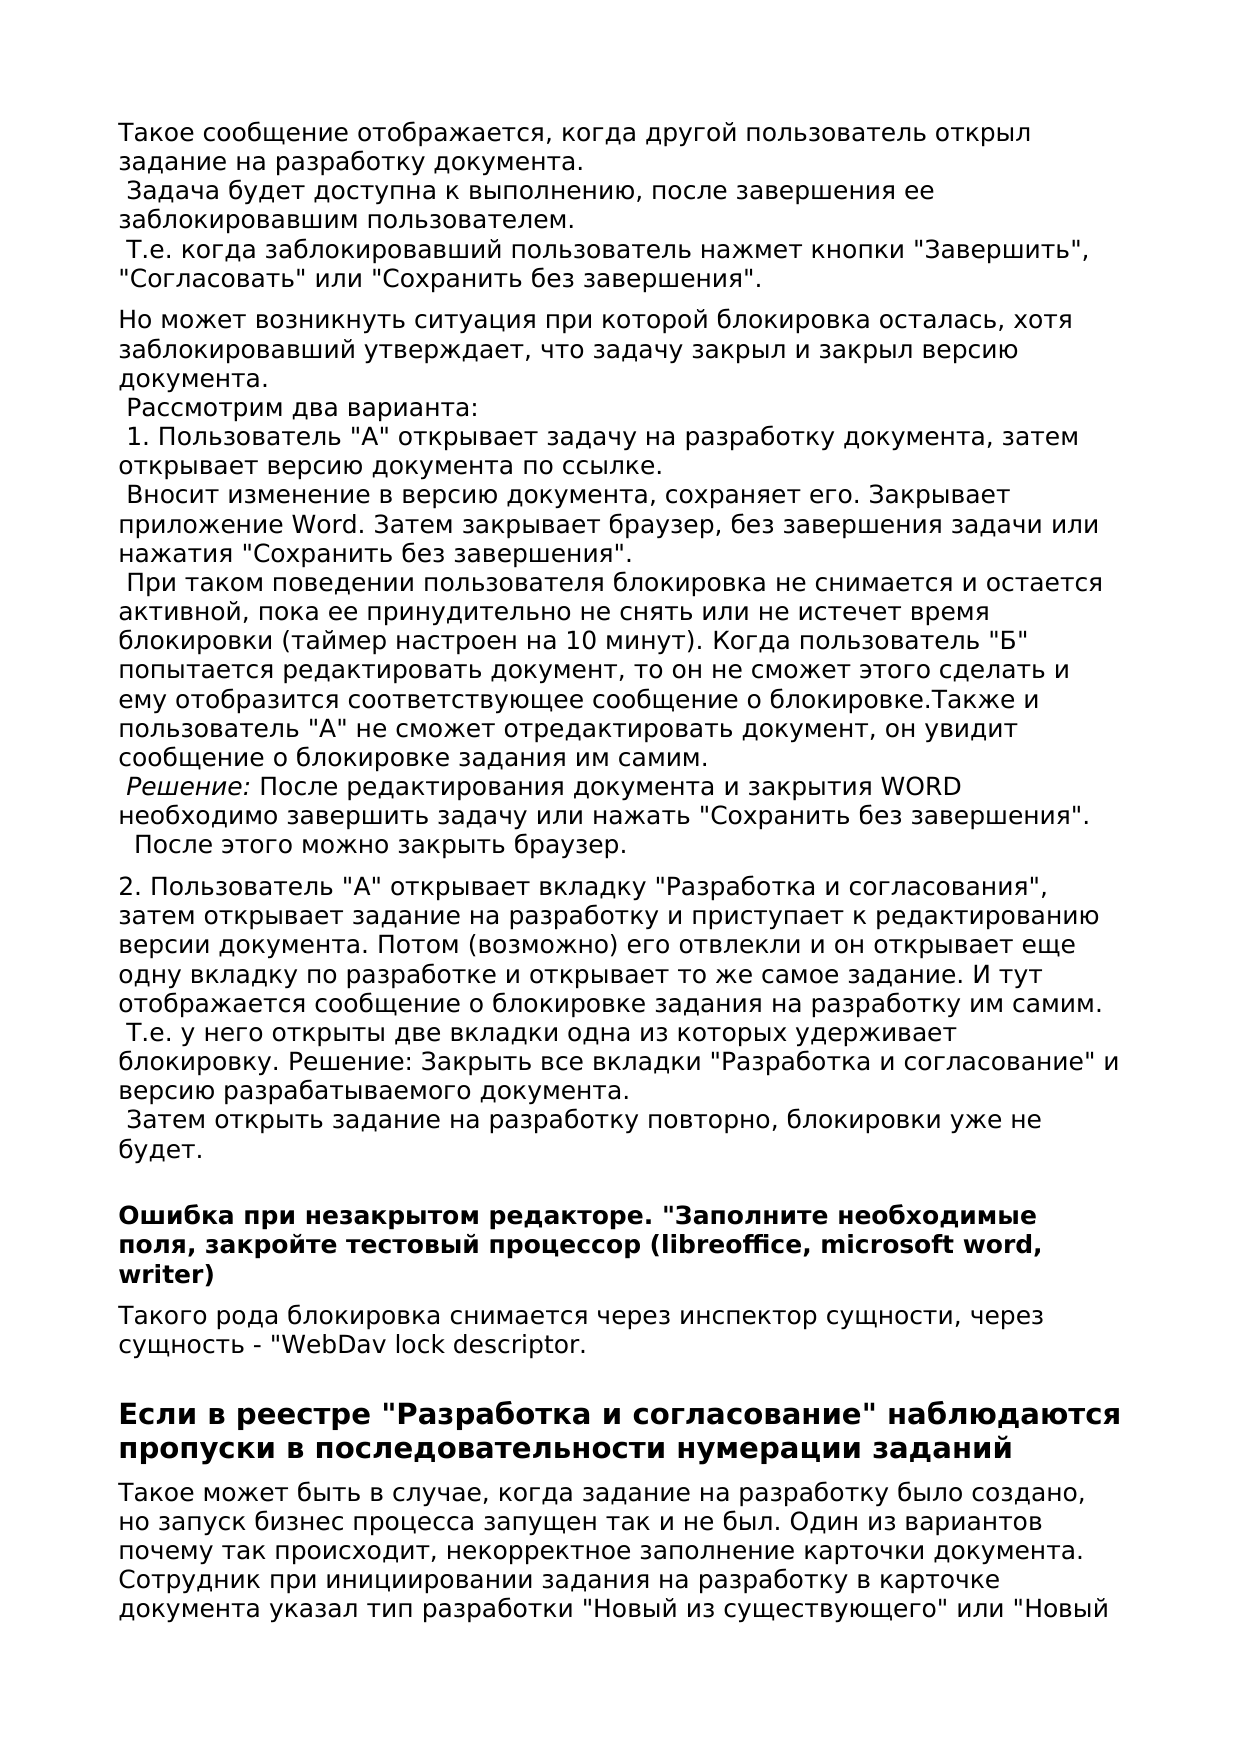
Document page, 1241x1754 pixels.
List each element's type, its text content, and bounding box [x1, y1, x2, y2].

text Такое может быть в случае, когда задание на разработку было создано, но запуск бизнес процесса запущен так и не был. Один из вариантов почему так происходит, некорректное заполнение карточки документа. Сотрудник при инициировании задания на разработку в карточке документа указал тип разработки "Новый из существующего" или "Новый [118, 1478, 1122, 1623]
text Такого рода блокировка снимается через инспектор сущности, через сущность - "WebDav lock descriptor. [118, 1301, 1122, 1360]
text Но может возникнуть ситуация при которой блокировка осталась, хотя заблокировавший утверждает, что задачу закрыл и закрыл версию документа. ﻿Рассмотрим два варианта: ﻿1. Пользователь "А" открывает задачу на разработку документа, затем открывает версию документа по ссылке. ﻿Вносит изменение в версию документа, сохраняет его. Закрывает приложение Word. Затем закрывает браузер, без завершения задачи или нажатия "Сохранить без завершения". ﻿При таком поведении пользователя блокировка не снимается и остается активной, пока ее принудительно не снять или не истечет время блокировки (таймер настроен на 10 минут). ﻿Когда пользователь "Б" попытается редактировать документ, то он не сможет этого сделать и ему отобразится соответствующее сообщение о блокировке.Также и пользователь "А" не сможет отредактировать документ, он увидит сообщение о блокировке задания им самим. ﻿Решение: После редактирования документа и закрытия WORD необходимо завершить задачу или нажать "Сохранить без завершения". ﻿ После этого можно закрыть браузер. [118, 306, 1122, 860]
text Такое сообщение отображается, когда другой пользователь открыл задание на разработку документа. Задача будет доступна к выполнению, после завершения ее заблокировавшим пользователем. Т.е. когда заблокировавший пользователь нажмет кнопки "Завершить", "Согласовать" или "Сохранить без завершения". [118, 118, 1122, 293]
text ﻿2. Пользователь "А" открывает вкладку "Разработка и согласования", затем открывает задание на разработку и приступает к редактированию версии документа. Потом (возможно) его отвлекли и он открывает еще одну вкладку по разработке и открывает то же самое задание. И тут отображается сообщение о блокировке задания на разработку им самим. ﻿Т.е. у него открыты две вкладки одна из которых удерживает блокировку. ﻿Решение: Закрыть все вкладки "Разработка и согласование" и версию разрабатываемого документа. Затем открыть задание на разработку повторно, блокировки уже не будет. [118, 872, 1122, 1164]
subtitle Если в реестре "Разработка и согласование" наблюдаются пропуски в последовательности нумерации заданий [118, 1397, 1122, 1465]
subtitle Ошибка при незакрытом редакторе. "Заполните необходимые поля, закройте тестовый процессор (libreoffice, microsoft word, writer) [118, 1201, 1122, 1289]
